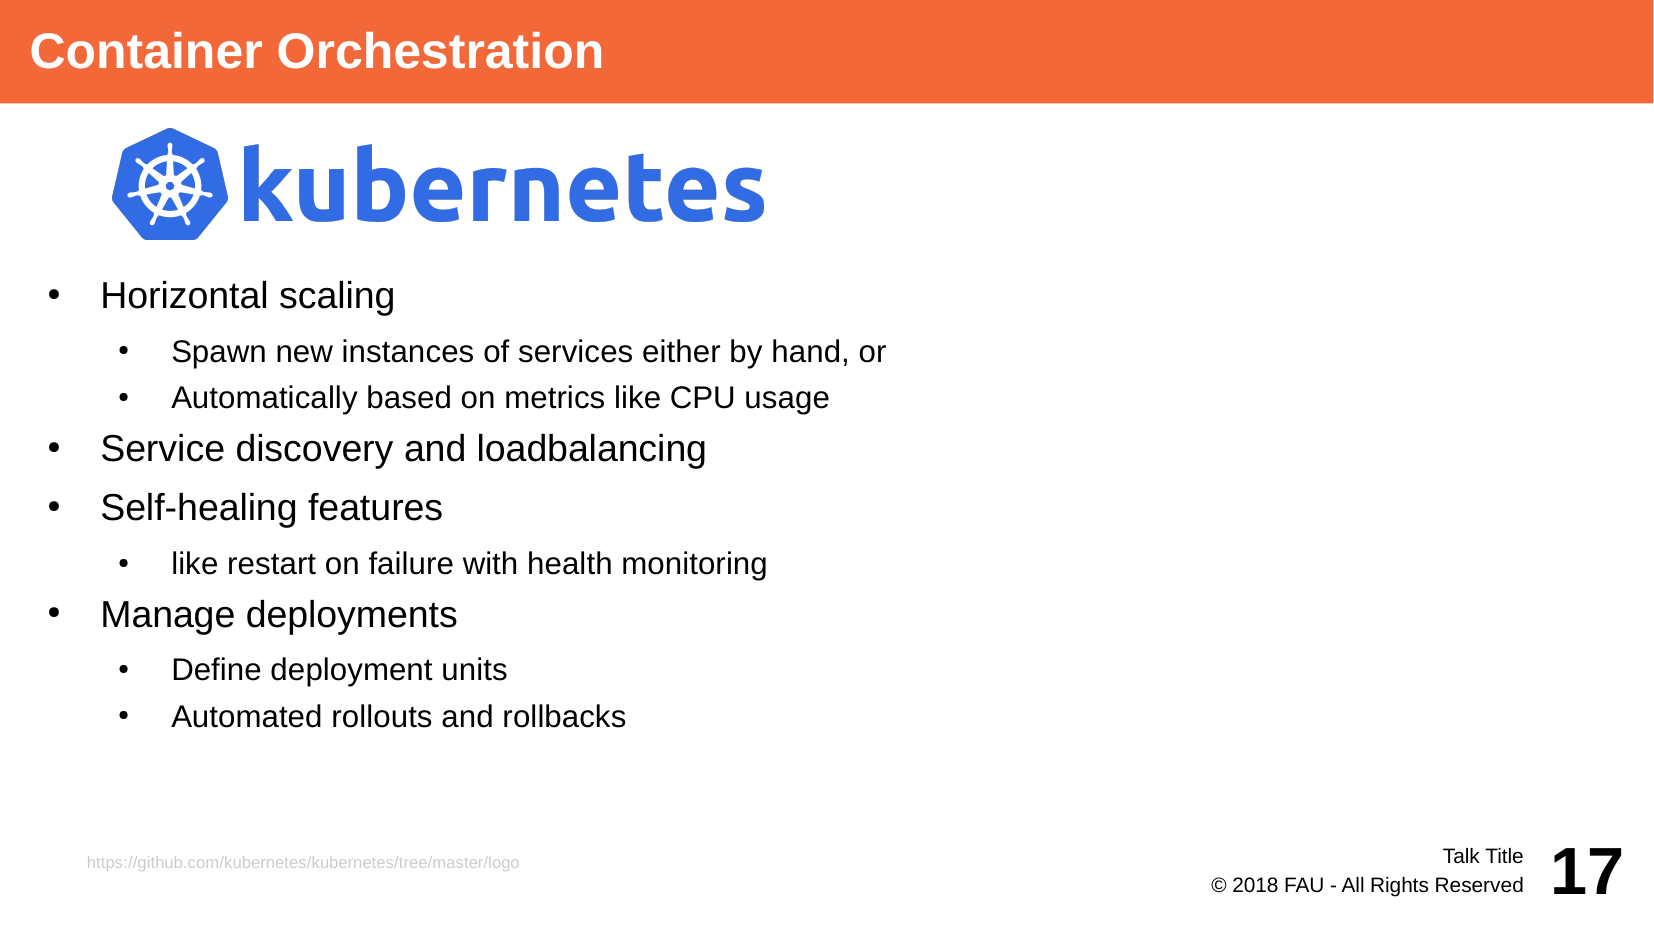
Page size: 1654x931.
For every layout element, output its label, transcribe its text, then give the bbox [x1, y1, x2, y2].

list Horizontal scaling Spawn new instances of services either by hand, or Automatically based on metrics like CPU usage Service discovery and loadbalancing Self-healing features like restart on failure with health monitoring Manage deployments Define deployment units Automated rollouts and rollbacks [29, 274, 1625, 472]
title Container Orchestration [0, 0, 1654, 104]
picture [244, 144, 764, 222]
text_box https://github.com/kubernetes/kubernetes/tree/master/logo [75, 831, 1051, 894]
picture [112, 128, 228, 241]
